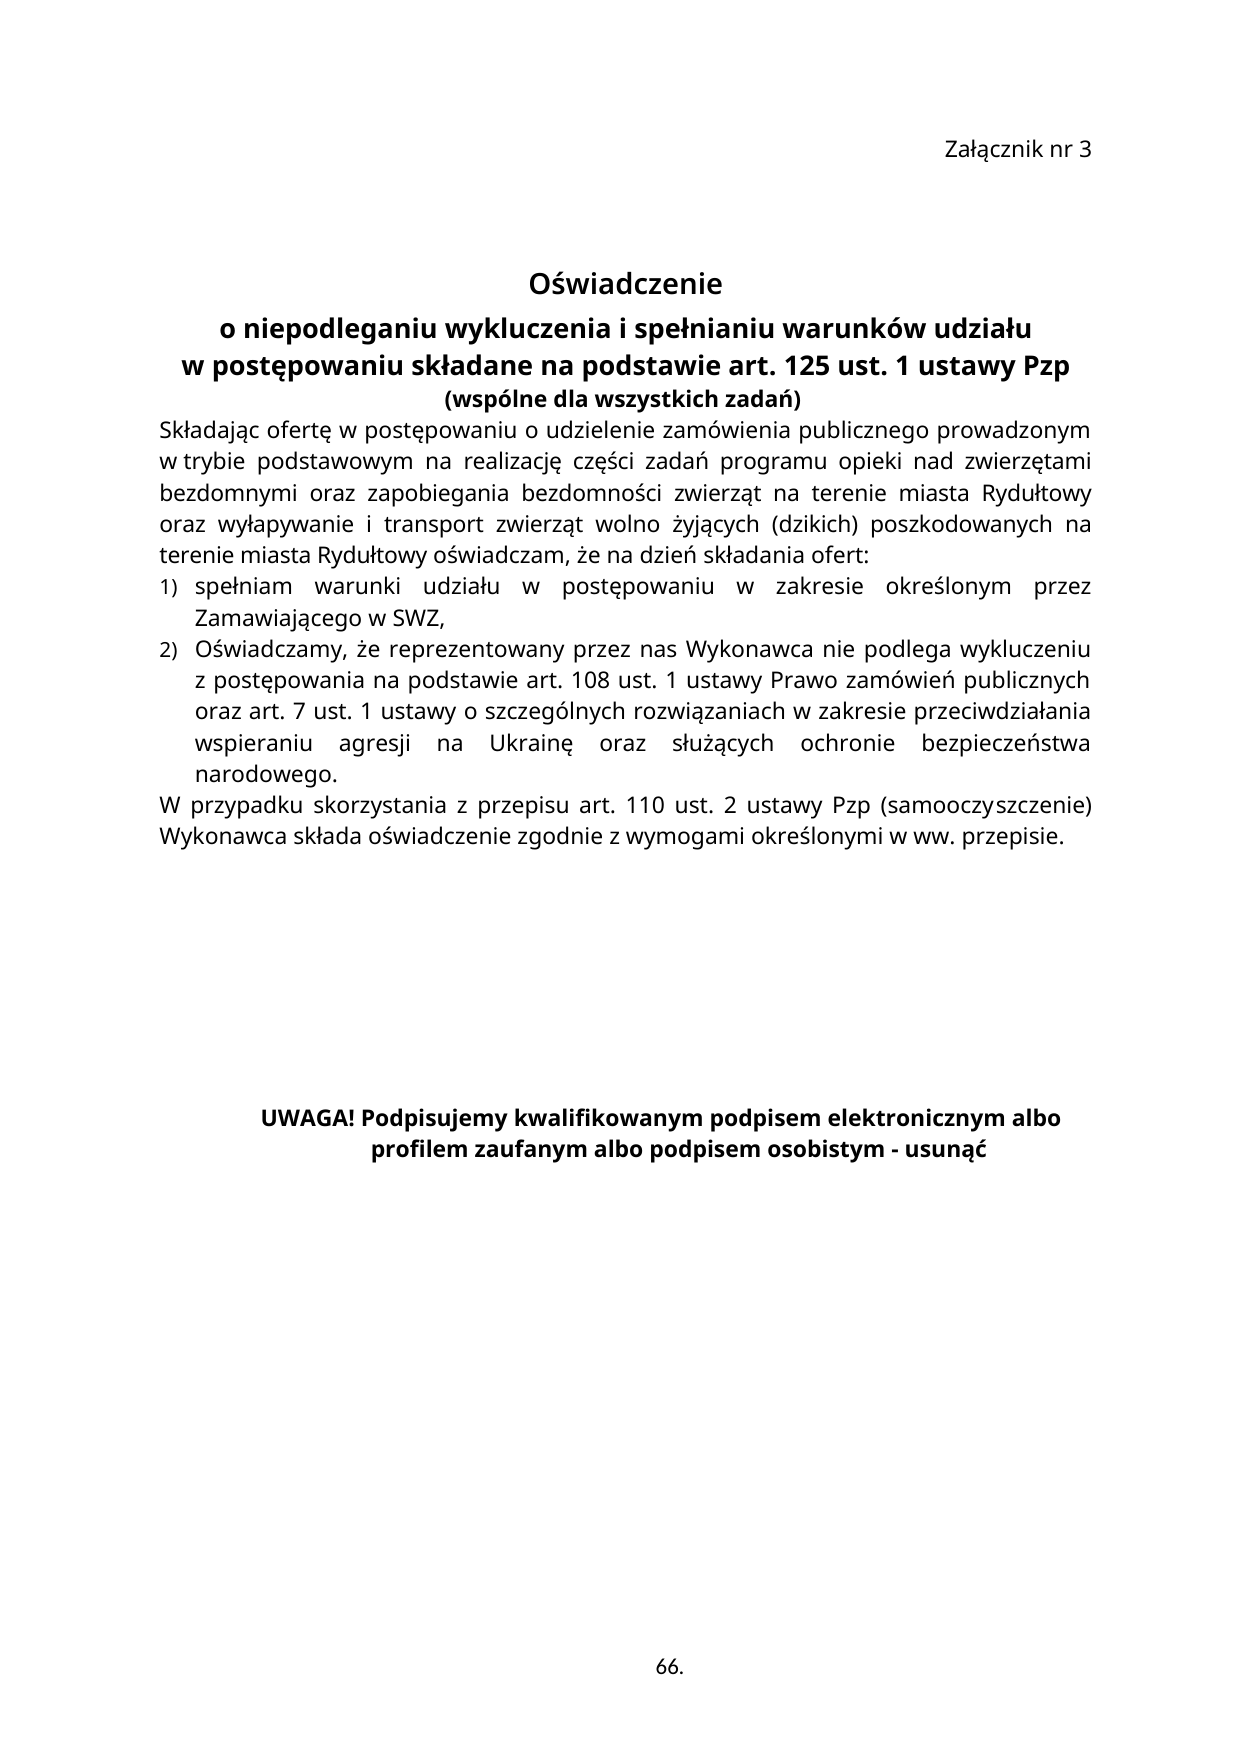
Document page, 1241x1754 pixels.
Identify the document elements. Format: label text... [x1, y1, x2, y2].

subtitle Oświadczenie [159, 263, 1092, 303]
text Składając ofertę w postępowaniu o udzielenie zamówienia publicznego prowadzonym w trybie podstawowym na realizację części zadań programu opieki nad zwierzętami bezdomnymi oraz zapobiegania bezdomności zwierząt na terenie miasta Rydułtowy oraz wyłapywanie i transport zwierząt wolno żyjących (dzikich) poszkodowanych na terenie miasta Rydułtowy oświadczam, że na dzień składania ofert: [159, 414, 1092, 570]
list W przypadku skorzystania z przepisu art. 110 ust. 2 ustawy Pzp (samooczyszczenie) Wykonawca składa oświadczenie zgodnie z wymogami określonymi w ww. przepisie. [159, 789, 1092, 852]
text Załącznik nr 3 [159, 132, 1092, 164]
list spełniam warunki udziału w postępowaniu w zakresie określonym przez Zamawiającego w SWZ, [159, 570, 1092, 633]
text (wspólne dla wszystkich zadań) [159, 383, 1087, 414]
text o niepodleganiu wykluczenia i spełnianiu warunków udziału w postępowaniu składane na podstawie art. 125 ust. 1 ustawy Pzp [159, 309, 1092, 383]
list Oświadczamy, że reprezentowany przez nas Wykonawca nie podlega wykluczeniu z postępowania na podstawie art. 108 ust. 1 ustawy Prawo zamówień publicznych oraz art. 7 ust. 1 ustawy o szczególnych rozwiązaniach w zakresie przeciwdziałania wspieraniu agresji na Ukrainę oraz służących ochronie bezpieczeństwa narodowego. [159, 633, 1092, 789]
text UWAGA! Podpisujemy kwalifikowanym podpisem elektronicznym albo profilem zaufanym albo podpisem osobistym - usunąć [230, 1102, 1092, 1164]
